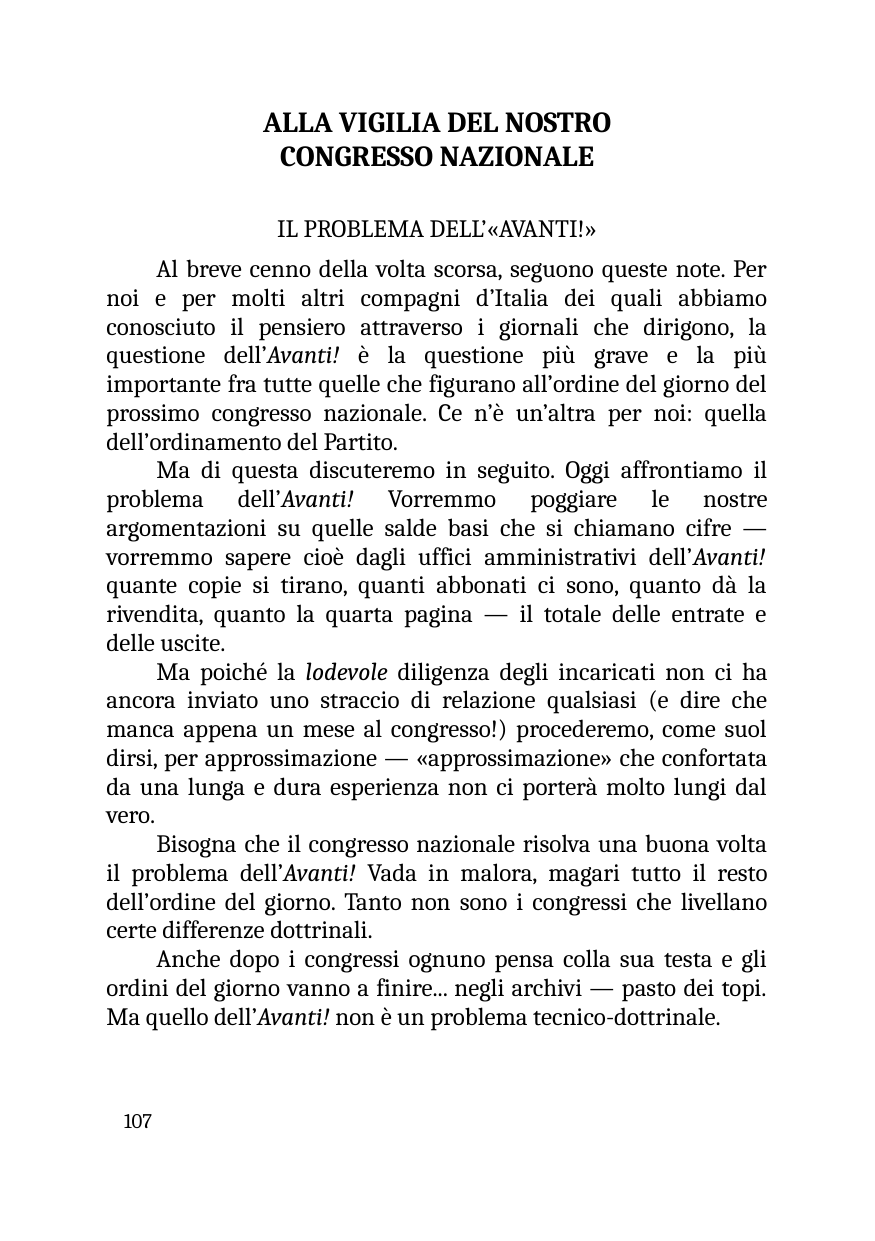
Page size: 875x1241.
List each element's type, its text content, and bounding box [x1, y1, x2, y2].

text Bisogna che il congresso nazionale risolva una buona volta il problema dell’Avanti! Vada in malora, magari tutto il resto dell’ordine del giorno. Tanto non sono i congressi che livellano certe differenze dottrinali. [106, 830, 768, 945]
text Ma poiché la lodevole diligenza degli incaricati non ci ha ancora inviato uno straccio di relazione qualsiasi (e dire che manca appena un mese al congresso!) procederemo, come suol dirsi, per approssimazione — «approssimazione» che confortata da una lunga e dura esperienza non ci porterà molto lungi dal vero. [106, 658, 768, 830]
subtitle ALLA VIGILIA DEL NOSTRO CONGRESSO NAZIONALE [106, 106, 768, 173]
subtitle IL PROBLEMA DELL’«AVANTI!» [106, 215, 768, 243]
text Anche dopo i congressi ognuno pensa colla sua testa e gli ordini del giorno vanno a finire... negli archivi — pasto dei topi. Ma quello dell’Avanti! non è un problema tecnico-dottrinale. [106, 945, 768, 1031]
text Al breve cenno della volta scorsa, seguono queste note. Per noi e per molti altri compagni d’Italia dei quali abbiamo conosciuto il pensiero attraverso i giornali che dirigono, la questione dell’Avanti! è la questione più grave e la più importante fra tutte quelle che figurano all’ordine del giorno del prossimo congresso nazionale. Ce n’è un’altra per noi: quella dell’ordinamento del Partito. [106, 255, 768, 456]
text Ma di questa discuteremo in seguito. Oggi affrontiamo il problema dell’Avanti! Vorremmo poggiare le nostre argomentazioni su quelle salde basi che si chiamano cifre — vorremmo sapere cioè dagli uffici amministrativi dell’Avanti! quante copie si tirano, quanti abbonati ci sono, quanto dà la rivendita, quanto la quarta pagina — il totale delle entrate e delle uscite. [106, 456, 768, 658]
